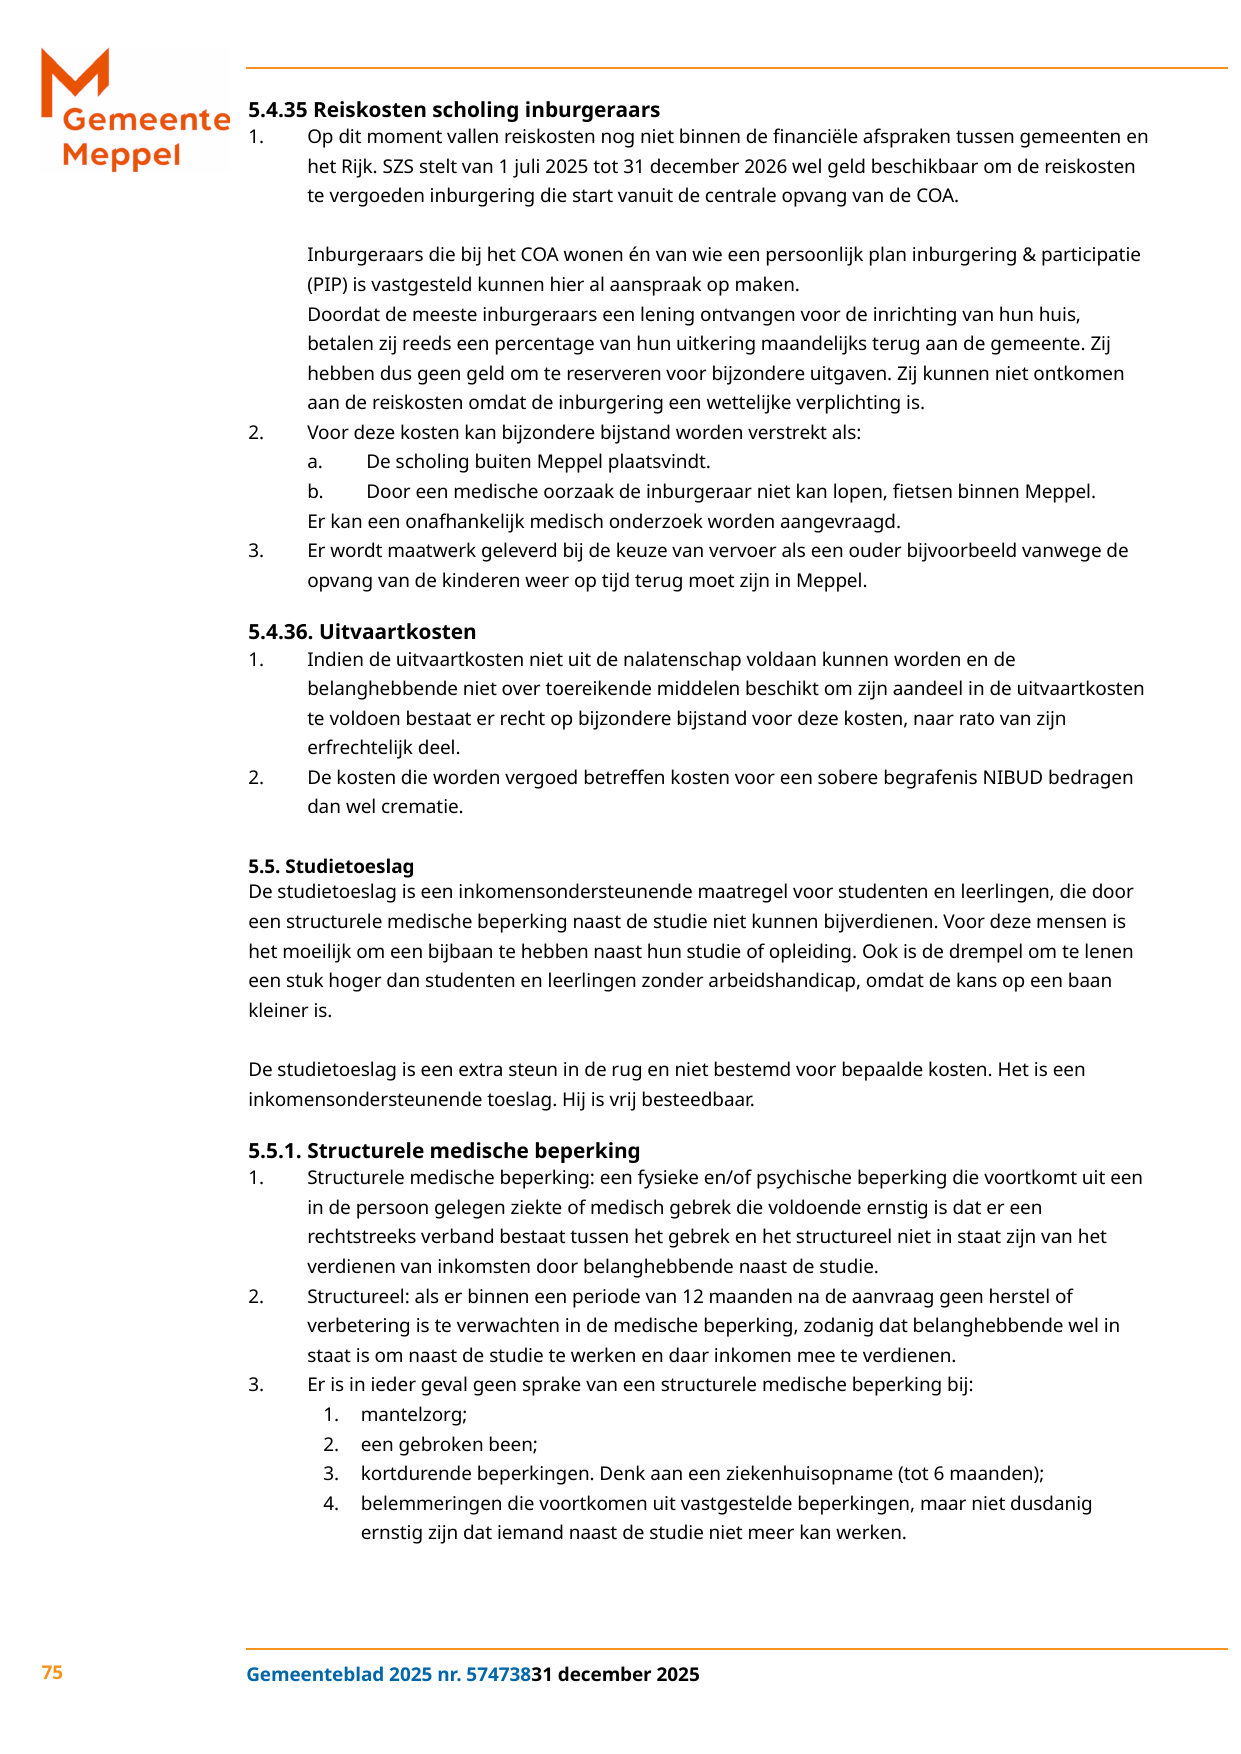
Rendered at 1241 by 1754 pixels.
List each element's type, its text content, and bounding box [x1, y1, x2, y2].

list Er wordt maatwerk geleverd bij de keuze van vervoer als een ouder bijvoorbeeld vanwege de opvang van de kinderen weer op tijd terug moet zijn in Meppel. [248, 537, 1152, 593]
list Er kan een onafhankelijk medisch onderzoek worden aangevraagd. [248, 508, 1152, 533]
text 5.5.1. Structurele medische beperking [248, 1136, 1152, 1164]
list een gebroken been; [323, 1431, 1152, 1457]
list Voor deze kosten kan bijzondere bijstand worden verstrekt als: [248, 419, 1152, 445]
list Er is in ieder geval geen sprake van een structurele medische beperking bij: [248, 1372, 1152, 1397]
list De scholing buiten Meppel plaatsvindt. [307, 449, 1152, 474]
list Doordat de meeste inburgeraars een lening ontvangen voor de inrichting van hun huis, betalen zij reeds een percentage van hun uitkering maandelijks terug aan de gemeente. Zij hebben dus geen geld om te reserveren voor bijzondere uitgaven. Zij kunnen niet ontkomen aan de reiskosten omdat de inburgering een wettelijke verplichting is. [248, 301, 1152, 415]
text 5.5. Studietoeslag [248, 853, 1152, 879]
list Structureel: als er binnen een periode van 12 maanden na de aanvraag geen herstel of verbetering is te verwachten in de medische beperking, zodanig dat belanghebbende wel in staat is om naast de studie te werken en daar inkomen mee te verdienen. [248, 1283, 1152, 1368]
picture [41, 47, 231, 172]
list Structurele medische beperking: een fysieke en/of psychische beperking die voortkomt uit een in de persoon gelegen ziekte of medisch gebrek die voldoende ernstig is dat er een rechtstreeks verband bestaat tussen het gebrek en het structureel niet in staat zijn van het verdienen van inkomsten door belanghebbende naast de studie. [248, 1164, 1152, 1279]
list kortdurende beperkingen. Denk aan een ziekenhuisopname (tot 6 maanden); [323, 1460, 1152, 1486]
text De studietoeslag is een extra steun in de rug en niet bestemd voor bepaalde kosten. Het is een inkomensondersteunende toeslag. Hij is vrij besteedbaar. [248, 1056, 1152, 1111]
list Door een medische oorzaak de inburgeraar niet kan lopen, fietsen binnen Meppel. [307, 478, 1152, 504]
list Op dit moment vallen reiskosten nog niet binnen de financiële afspraken tussen gemeenten en het Rijk. SZS stelt van 1 juli 2025 tot 31 december 2026 wel geld beschikbaar om de reiskosten te vergoeden inburgering die start vanuit de centrale opvang van de COA. [248, 123, 1152, 208]
text 5.4.36. Uitvaartkosten [248, 617, 1152, 646]
list mantelzorg; [323, 1401, 1152, 1427]
list belemmeringen die voortkomen uit vastgestelde beperkingen, maar niet dusdanig ernstig zijn dat iemand naast de studie niet meer kan werken. [323, 1490, 1152, 1545]
text 5.4.35 Reiskosten scholing inburgeraars [248, 95, 1152, 123]
list De kosten die worden vergoed betreffen kosten voor een sobere begrafenis NIBUD bedragen dan wel crematie. [248, 764, 1152, 819]
list Indien de uitvaartkosten niet uit de nalatenschap voldaan kunnen worden en de belanghebbende niet over toereikende middelen beschikt om zijn aandeel in de uitvaartkosten te voldoen bestaat er recht op bijzondere bijstand voor deze kosten, naar rato van zijn erfrechtelijk deel. [248, 646, 1152, 760]
list Inburgeraars die bij het COA wonen én van wie een persoonlijk plan inburgering & participatie (PIP) is vastgesteld kunnen hier al aanspraak op maken. [248, 242, 1152, 297]
text De studietoeslag is een inkomensondersteunende maatregel voor studenten en leerlingen, die door een structurele medische beperking naast de studie niet kunnen bijverdienen. Voor deze mensen is het moeilijk om een bijbaan te hebben naast hun studie of opleiding. Ook is de drempel om te lenen een stuk hoger dan studenten en leerlingen zonder arbeidshandicap, omdat de kans op een baan kleiner is. [248, 879, 1152, 1023]
